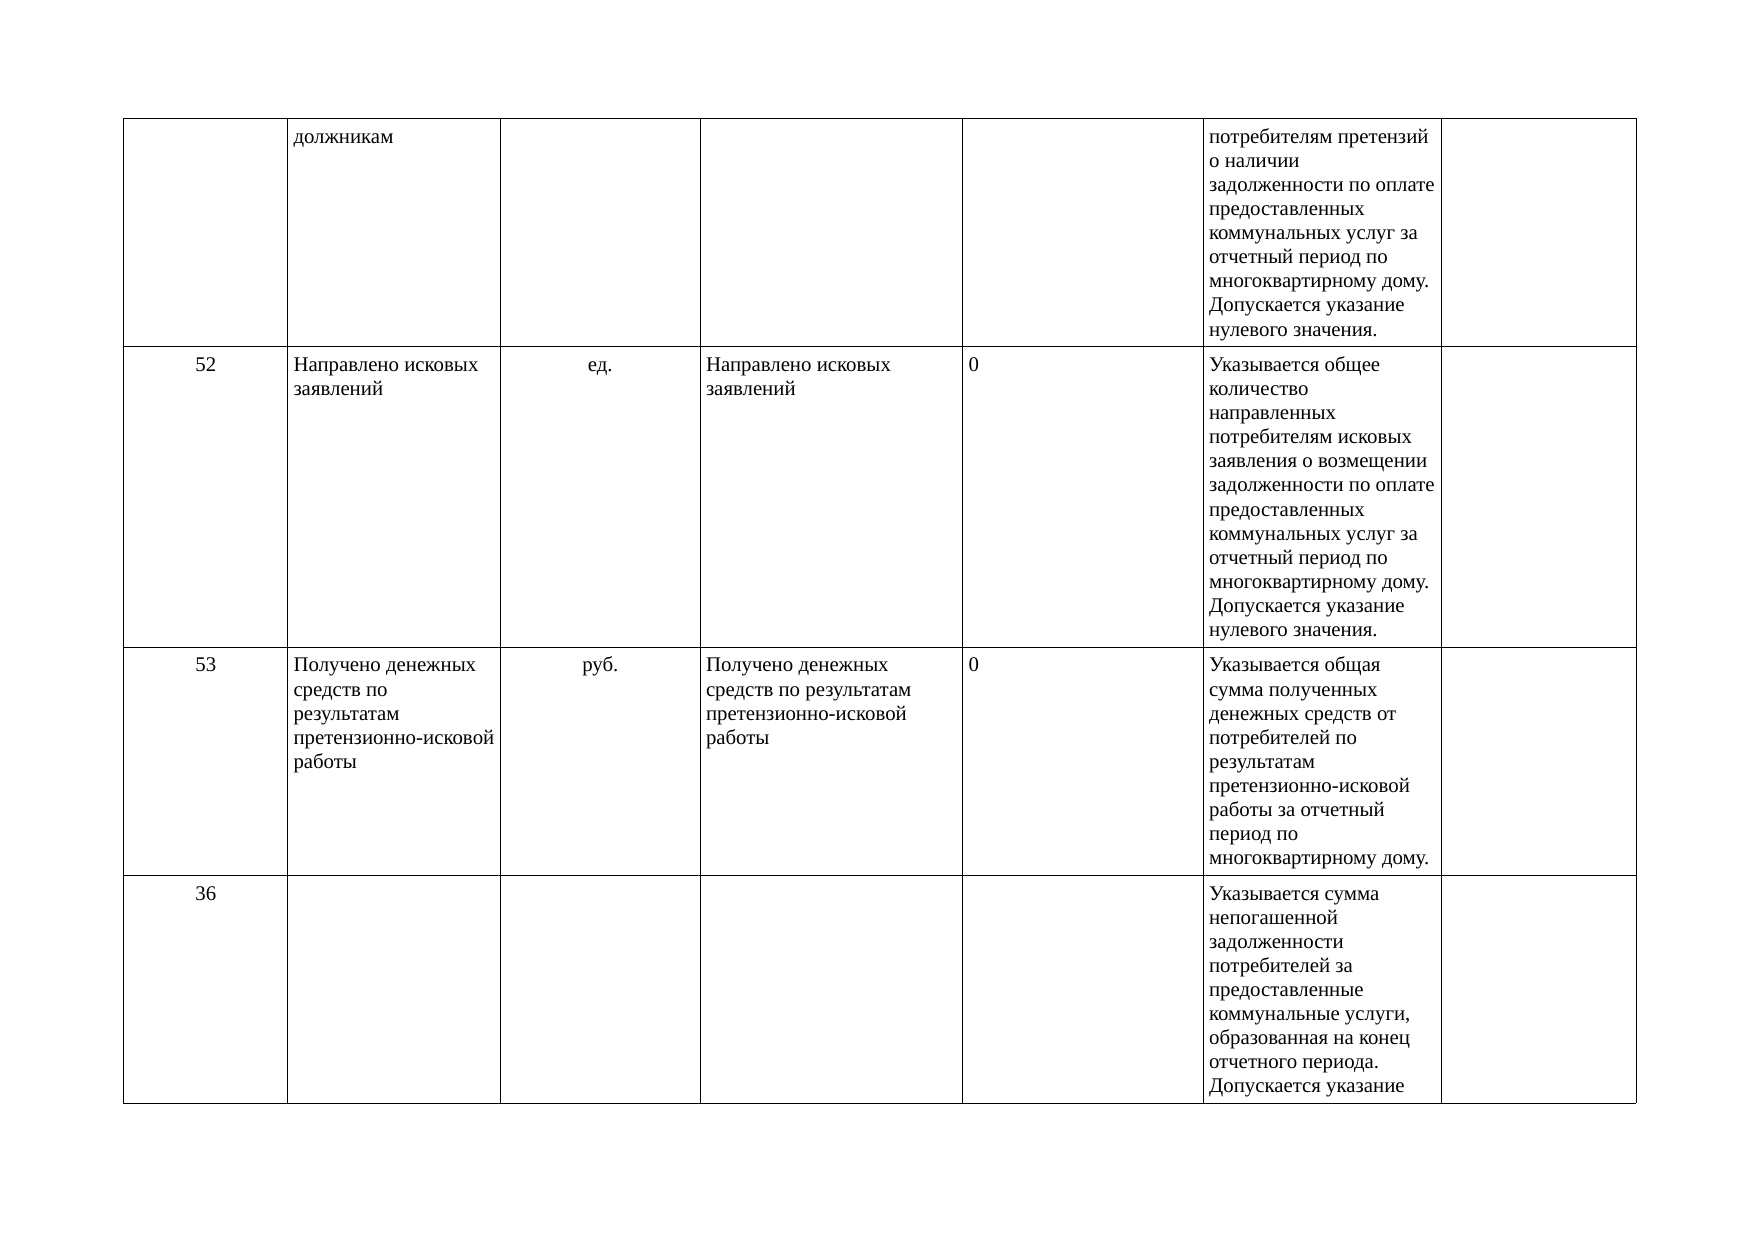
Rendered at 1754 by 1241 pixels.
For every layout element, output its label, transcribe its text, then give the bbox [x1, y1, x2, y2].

table_cell [963, 876, 1203, 1103]
table_cell Указывается общая сумма полученных денежных средств от потребителей по результатам претензионно-исковой работы за отчетный период по многоквартирному дому. [1204, 648, 1441, 875]
table_cell [124, 119, 287, 346]
table_cell [701, 119, 962, 346]
table_cell 53 [124, 648, 287, 875]
table_cell 0 [963, 347, 1203, 647]
table_cell 0 [963, 648, 1203, 875]
table_cell Получено денежных средств по результатам претензионно-исковой работы [288, 648, 500, 875]
table_cell Получено денежных средств по результатам претензионно-исковой работы [701, 648, 962, 875]
table_cell Указывается общее количество направленных потребителям исковых заявления о возмещении задолженности по оплате предоставленных коммунальных услуг за отчетный период по многоквартирному дому. Допускается указание нулевого значения. [1204, 347, 1441, 647]
table_cell [963, 119, 1203, 346]
table_cell Направлено исковых заявлений [288, 347, 500, 647]
table_cell Указывается сумма непогашенной задолженности потребителей за предоставленные коммунальные услуги, образованная на конец отчетного периода. Допускается указание [1204, 876, 1441, 1103]
table_cell [1442, 876, 1636, 1103]
table_cell [1442, 347, 1636, 647]
table_cell Направлено исковых заявлений [701, 347, 962, 647]
table_cell [501, 119, 700, 346]
table_cell потребителям претензий о наличии задолженности по оплате предоставленных коммунальных услуг за отчетный период по многоквартирному дому. Допускается указание нулевого значения. [1204, 119, 1441, 346]
table_cell 36 [124, 876, 287, 1103]
table_cell должникам [288, 119, 500, 346]
table_cell [501, 876, 700, 1103]
table_cell ед. [501, 347, 700, 647]
table_cell [701, 876, 962, 1103]
table_cell [1442, 648, 1636, 875]
table_cell 52 [124, 347, 287, 647]
table_cell руб. [501, 648, 700, 875]
table_cell [288, 876, 500, 1103]
table_cell [1442, 119, 1636, 346]
